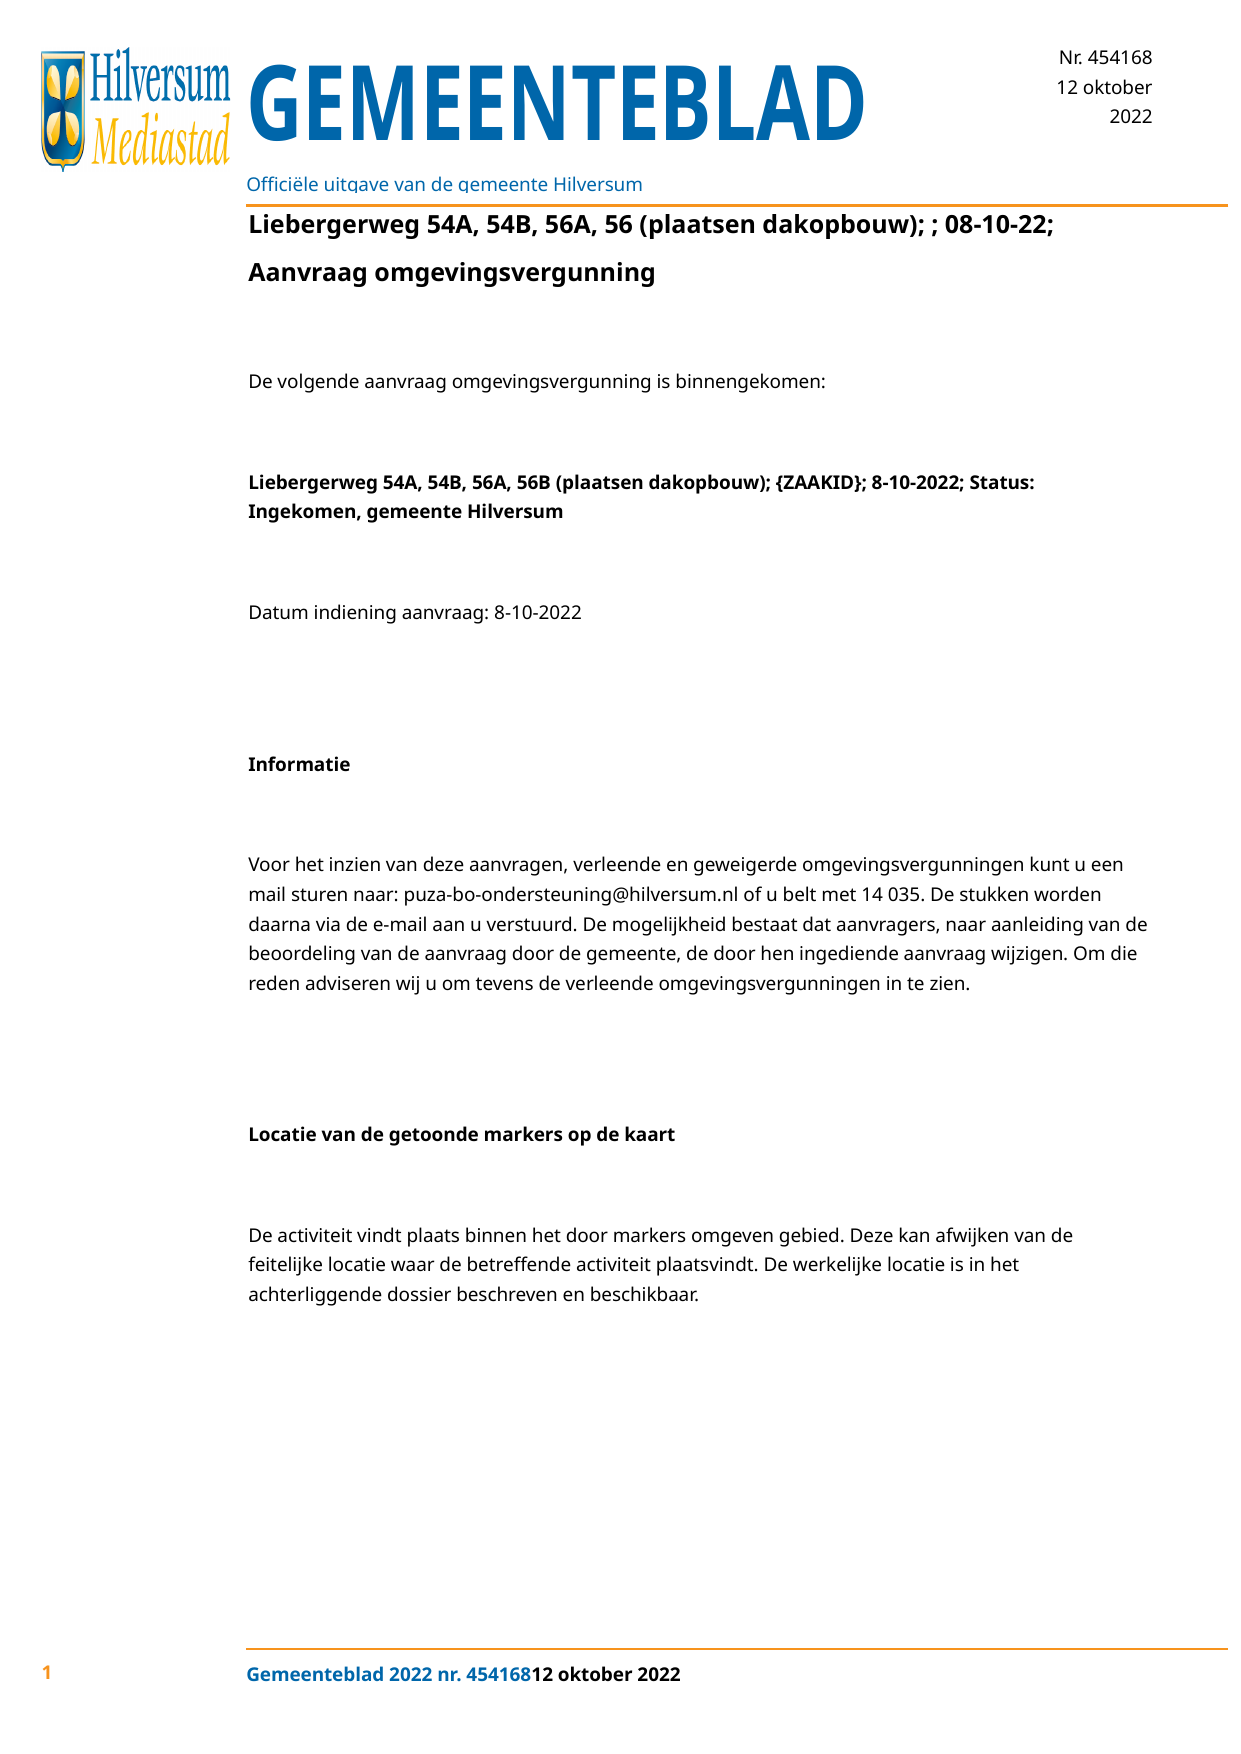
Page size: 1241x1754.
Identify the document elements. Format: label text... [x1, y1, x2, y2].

text Liebergerweg 54A, 54B, 56A, 56 (plaatsen dakopbouw); ; 08-10-22; Aanvraag omgevingsvergunning [248, 207, 1152, 288]
text De activiteit vindt plaats binnen het door markers omgeven gebied. Deze kan afwijken van de feitelijke locatie waar de betreffende activiteit plaatsvindt. De werkelijke locatie is in het achterliggende dossier beschreven en beschikbaar. [248, 1222, 1152, 1307]
picture [41, 47, 231, 172]
text Voor het inzien van deze aanvragen, verleende en geweigerde omgevingsvergunningen kunt u een mail sturen naar: puza-bo-ondersteuning@hilversum.nl of u belt met 14 035. De stukken worden daarna via de e-mail aan u verstuurd. De mogelijkheid bestaat dat aanvragers, naar aanleiding van de beoordeling van de aanvraag door de gemeente, de door hen ingediende aanvraag wijzigen. Om die reden adviseren wij u om tevens de verleende omgevingsvergunningen in te zien. [248, 852, 1152, 996]
text Datum indiening aanvraag: 8-10-2022 [248, 599, 1152, 625]
text Liebergerweg 54A, 54B, 56A, 56B (plaatsen dakopbouw); {ZAAKID}; 8-10-2022; Status: Ingekomen, gemeente Hilversum [248, 469, 1152, 524]
text De volgende aanvraag omgevingsvergunning is binnengekomen: [248, 368, 1152, 394]
text Locatie van de getoonde markers op de kaart [248, 1121, 1152, 1147]
text Informatie [248, 751, 1152, 777]
